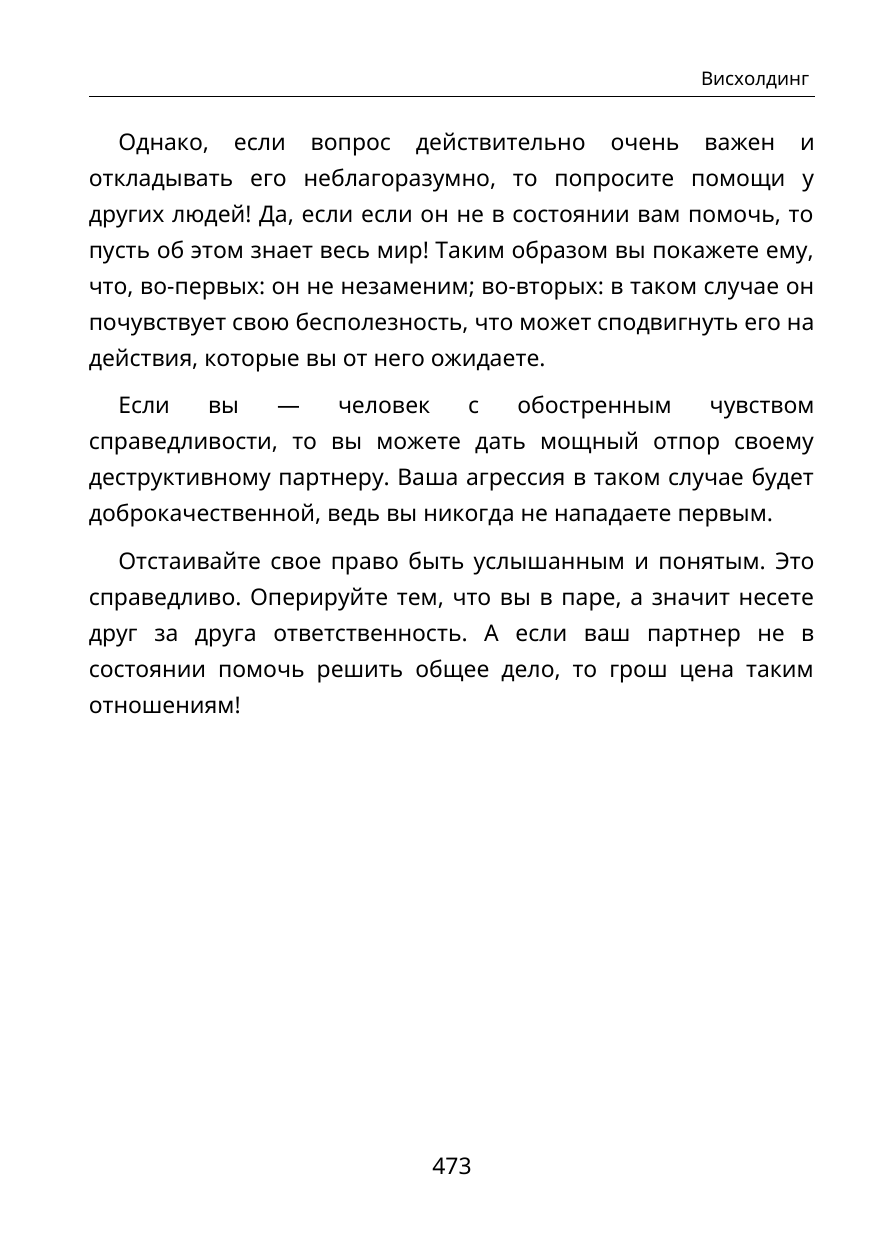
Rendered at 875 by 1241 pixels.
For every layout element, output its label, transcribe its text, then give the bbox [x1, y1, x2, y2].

text Отстаивайте свое право быть услышанным и понятым. Это справедливо. Оперируйте тем, что вы в паре, а значит несете друг за друга ответственность. А если ваш партнер не в состоянии помочь решить общее дело, то грош цена таким отношениям! [88, 545, 815, 720]
text Если вы — человек с обостренным чувством справедливости, то вы можете дать мощный отпор своему деструктивному партнеру. Ваша агрессия в таком случае будет доброкачественной, ведь вы никогда не нападаете первым. [88, 389, 815, 528]
text Однако, если вопрос действительно очень важен и откладывать его неблагоразумно, то попросите помощи у других людей! Да, если если он не в состоянии вам помочь, то пусть об этом знает весь мир! Таким образом вы покажете ему, что, во-первых: он не незаменим; во-вторых: в таком случае он почувствует свою бесполезность, что может сподвигнуть его на действия, которые вы от него ожидаете. [88, 126, 815, 373]
